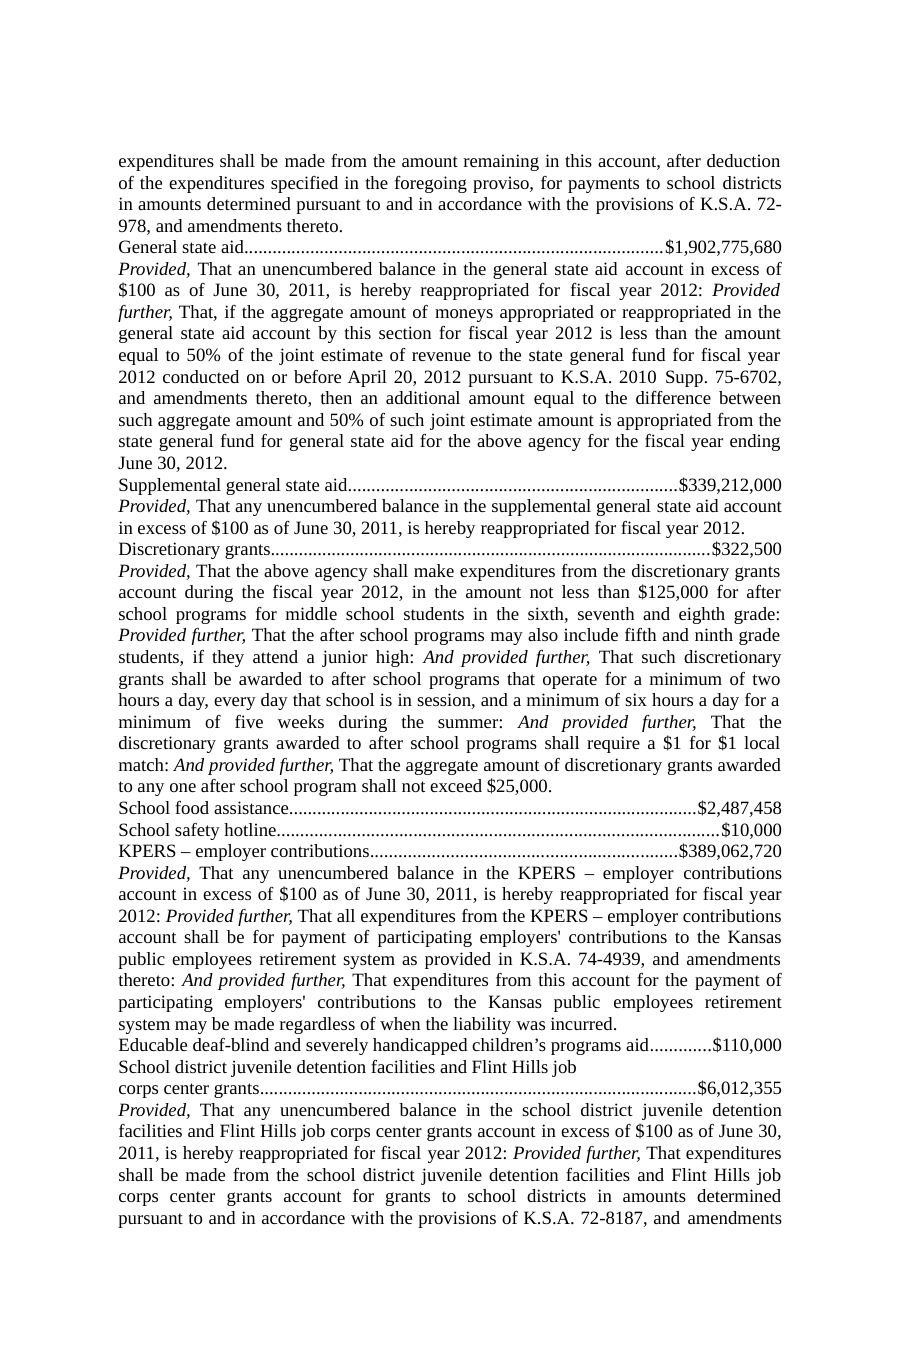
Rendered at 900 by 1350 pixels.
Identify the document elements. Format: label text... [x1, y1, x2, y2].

text School food assistance $2,487,458 [118, 797, 782, 818]
text Provided, That any unencumbered balance in the school district juvenile detention facilities and Flint Hills job corps center grants account in excess of $100 as of June 30, 2011, is hereby reappropriated for fiscal year 2012: Provided further, That expenditures shall be made from the school district juvenile detention facilities and Flint Hills job corps center grants account for grants to school districts in amounts determined pursuant to and in accordance with the provisions of K.S.A. 72-8187, and amendments [118, 1099, 782, 1228]
text expenditures shall be made from the amount remaining in this account, after deduction of the expenditures specified in the foregoing proviso, for payments to school districts in amounts determined pursuant to and in accordance with the provisions of K.S.A. 72-978, and amendments thereto. [118, 150, 782, 236]
text Discretionary grants $322,500 [118, 538, 782, 560]
text Provided, That any unencumbered balance in the supplemental general state aid account in excess of $100 as of June 30, 2011, is hereby reappropriated for fiscal year 2012. [118, 495, 782, 538]
text School district juvenile detention facilities and Flint Hills job [118, 1056, 782, 1077]
text KPERS – employer contributions $389,062,720 [118, 840, 782, 862]
text Educable deaf-blind and severely handicapped children’s programs aid $110,000 [118, 1034, 782, 1056]
text Provided, That an unencumbered balance in the general state aid account in excess of $100 as of June 30, 2011, is hereby reappropriated for fiscal year 2012: Provided further, That, if the aggregate amount of moneys appropriated or reappropriated in the general state aid account by this section for fiscal year 2012 is less than the amount equal to 50% of the joint estimate of revenue to the state general fund for fiscal year 2012 conducted on or before April 20, 2012 pursuant to K.S.A. 2010 Supp. 75-6702, and amendments thereto, then an additional amount equal to the difference between such aggregate amount and 50% of such joint estimate amount is appropriated from the state general fund for general state aid for the above agency for the fiscal year ending June 30, 2012. [118, 258, 782, 473]
text Provided, That any unencumbered balance in the KPERS – employer contributions account in excess of $100 as of June 30, 2011, is hereby reappropriated for fiscal year 2012: Provided further, That all expenditures from the KPERS – employer contributions account shall be for payment of participating employers' contributions to the Kansas public employees retirement system as provided in K.S.A. 74-4939, and amendments thereto: And provided further, That expenditures from this account for the payment of participating employers' contributions to the Kansas public employees retirement system may be made regardless of when the liability was incurred. [118, 862, 782, 1034]
text corps center grants $6,012,355 [118, 1077, 782, 1099]
text Supplemental general state aid $339,212,000 [118, 473, 782, 495]
text General state aid $1,902,775,680 [118, 236, 782, 258]
text School safety hotline $10,000 [118, 818, 782, 840]
text Provided, That the above agency shall make expenditures from the discretionary grants account during the fiscal year 2012, in the amount not less than $125,000 for after school programs for middle school students in the sixth, seventh and eighth grade: Provided further, That the after school programs may also include fifth and ninth grade students, if they attend a junior high: And provided further, That such discretionary grants shall be awarded to after school programs that operate for a minimum of two hours a day, every day that school is in session, and a minimum of six hours a day for a minimum of five weeks during the summer: And provided further, That the discretionary grants awarded to after school programs shall require a $1 for $1 local match: And provided further, That the aggregate amount of discretionary grants awarded to any one after school program shall not exceed $25,000. [118, 560, 782, 797]
